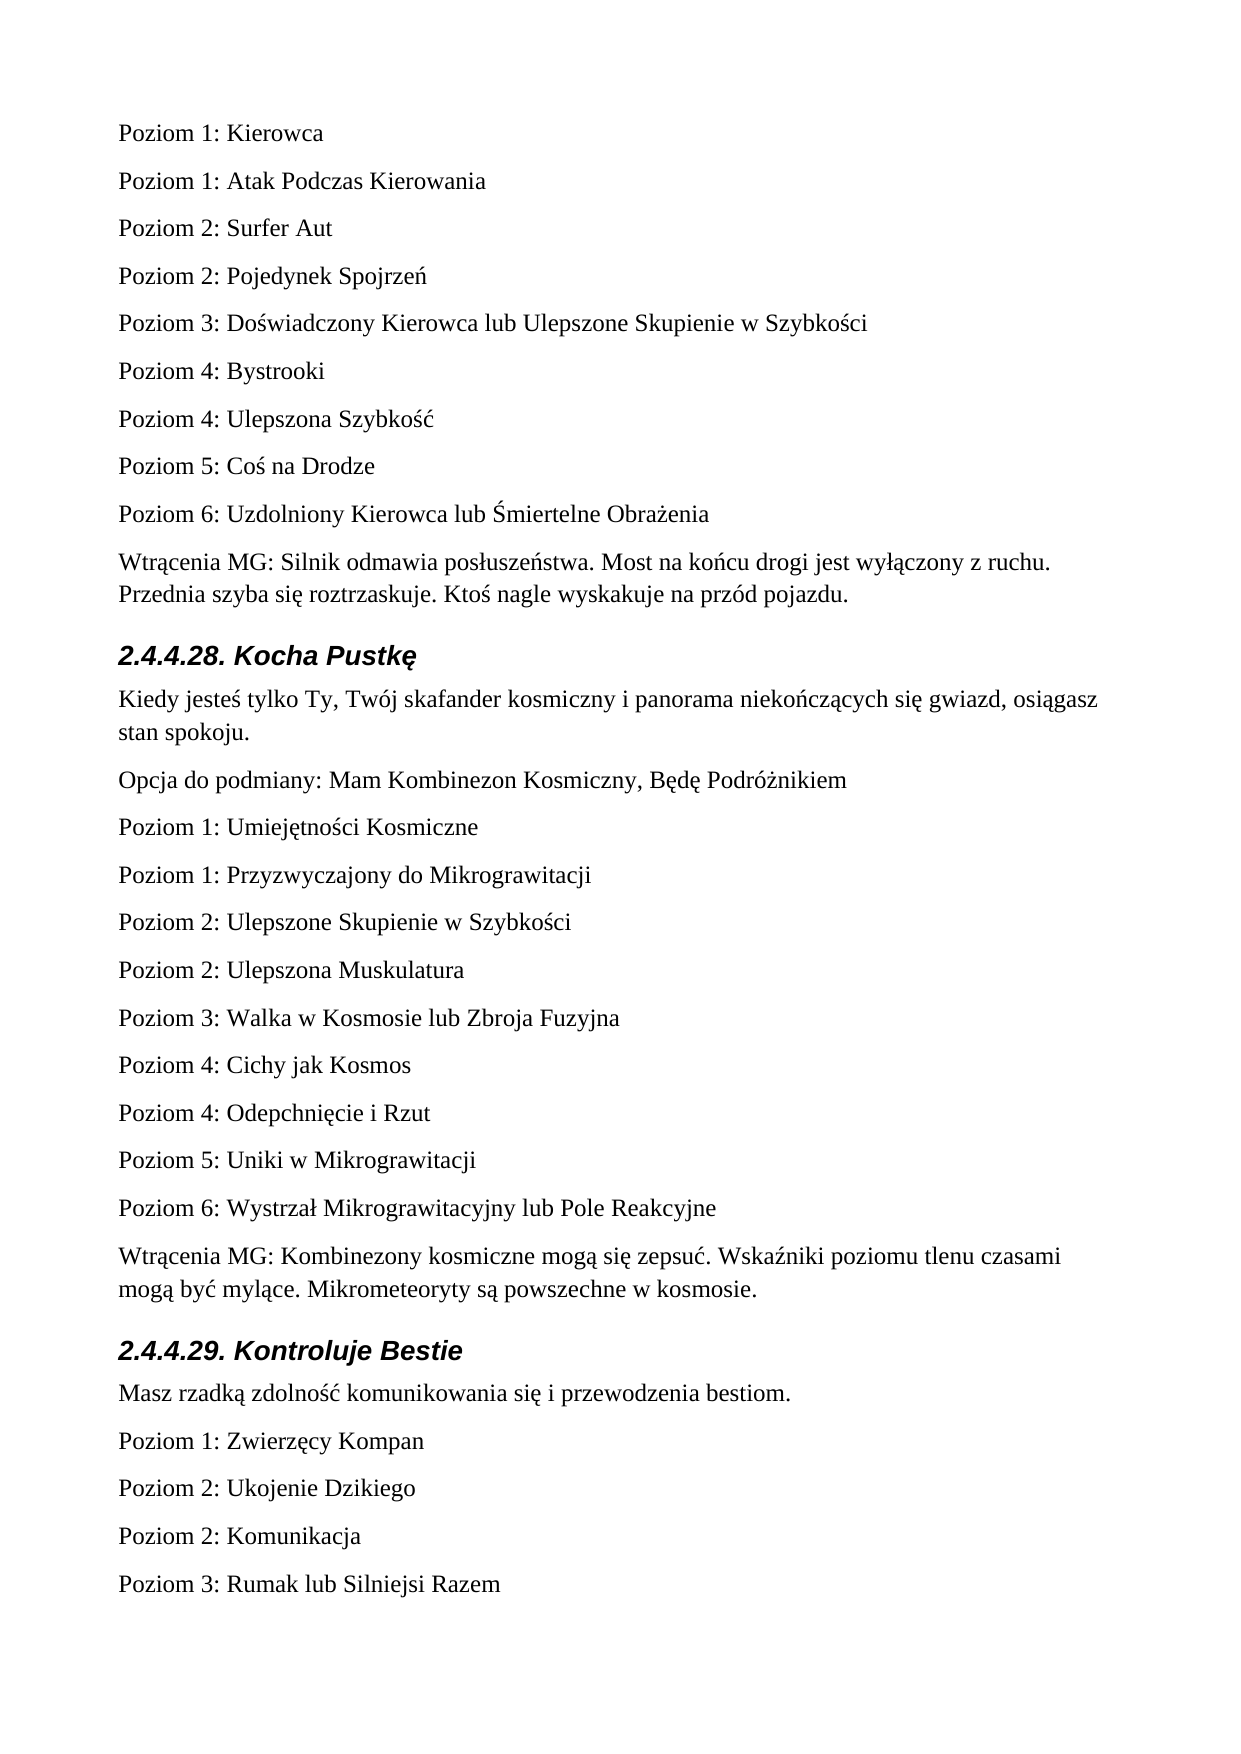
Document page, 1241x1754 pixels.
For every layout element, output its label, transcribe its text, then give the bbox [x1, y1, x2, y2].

text Poziom 2: Ulepszone Skupienie w Szybkości [118, 907, 1122, 936]
text Poziom 5: Coś na Drodze [118, 451, 1122, 480]
text Poziom 5: Uniki w Mikrograwitacji [118, 1146, 1122, 1174]
text Poziom 1: Kierowca [118, 118, 1122, 147]
text Poziom 3: Walka w Kosmosie lub Zbroja Fuzyjna [118, 1003, 1122, 1031]
text Poziom 4: Cichy jak Kosmos [118, 1050, 1122, 1079]
subtitle 2.4.4.28. Kocha Pustkę [118, 640, 1122, 672]
text Kiedy jesteś tylko Ty, Twój skafander kosmiczny i panorama niekończących się gwiazd, osiągasz stan spokoju. [118, 684, 1122, 746]
text Poziom 1: Przyzwyczajony do Mikrograwitacji [118, 860, 1122, 889]
text Poziom 2: Komunikacja [118, 1521, 1122, 1550]
text Poziom 2: Ulepszona Muskulatura [118, 955, 1122, 984]
text Poziom 4: Odepchnięcie i Rzut [118, 1098, 1122, 1127]
text Poziom 6: Wystrzał Mikrograwitacyjny lub Pole Reakcyjne [118, 1193, 1122, 1222]
text Poziom 3: Doświadczony Kierowca lub Ulepszone Skupienie w Szybkości [118, 308, 1122, 337]
text Poziom 2: Pojedynek Spojrzeń [118, 261, 1122, 290]
text Poziom 1: Atak Podczas Kierowania [118, 166, 1122, 194]
text Masz rzadką zdolność komunikowania się i przewodzenia bestiom. [118, 1378, 1122, 1407]
text Poziom 4: Ulepszona Szybkość [118, 404, 1122, 432]
text Opcja do podmiany: Mam Kombinezon Kosmiczny, Będę Podróżnikiem [118, 765, 1122, 793]
text Poziom 3: Rumak lub Silniejsi Razem [118, 1569, 1122, 1597]
subtitle 2.4.4.29. Kontroluje Bestie [118, 1334, 1122, 1366]
text Poziom 1: Zwierzęcy Kompan [118, 1426, 1122, 1454]
text Poziom 4: Bystrooki [118, 356, 1122, 385]
text Poziom 1: Umiejętności Kosmiczne [118, 812, 1122, 841]
text Poziom 2: Ukojenie Dzikiego [118, 1473, 1122, 1502]
text Wtrącenia MG: Kombinezony kosmiczne mogą się zepsuć. Wskaźniki poziomu tlenu czasami mogą być mylące. Mikrometeoryty są powszechne w kosmosie. [118, 1241, 1122, 1302]
text Poziom 2: Surfer Aut [118, 213, 1122, 242]
text Wtrącenia MG: Silnik odmawia posłuszeństwa. Most na końcu drogi jest wyłączony z ruchu. Przednia szyba się roztrzaskuje. Ktoś nagle wyskakuje na przód pojazdu. [118, 547, 1122, 608]
text Poziom 6: Uzdolniony Kierowca lub Śmiertelne Obrażenia [118, 499, 1122, 528]
